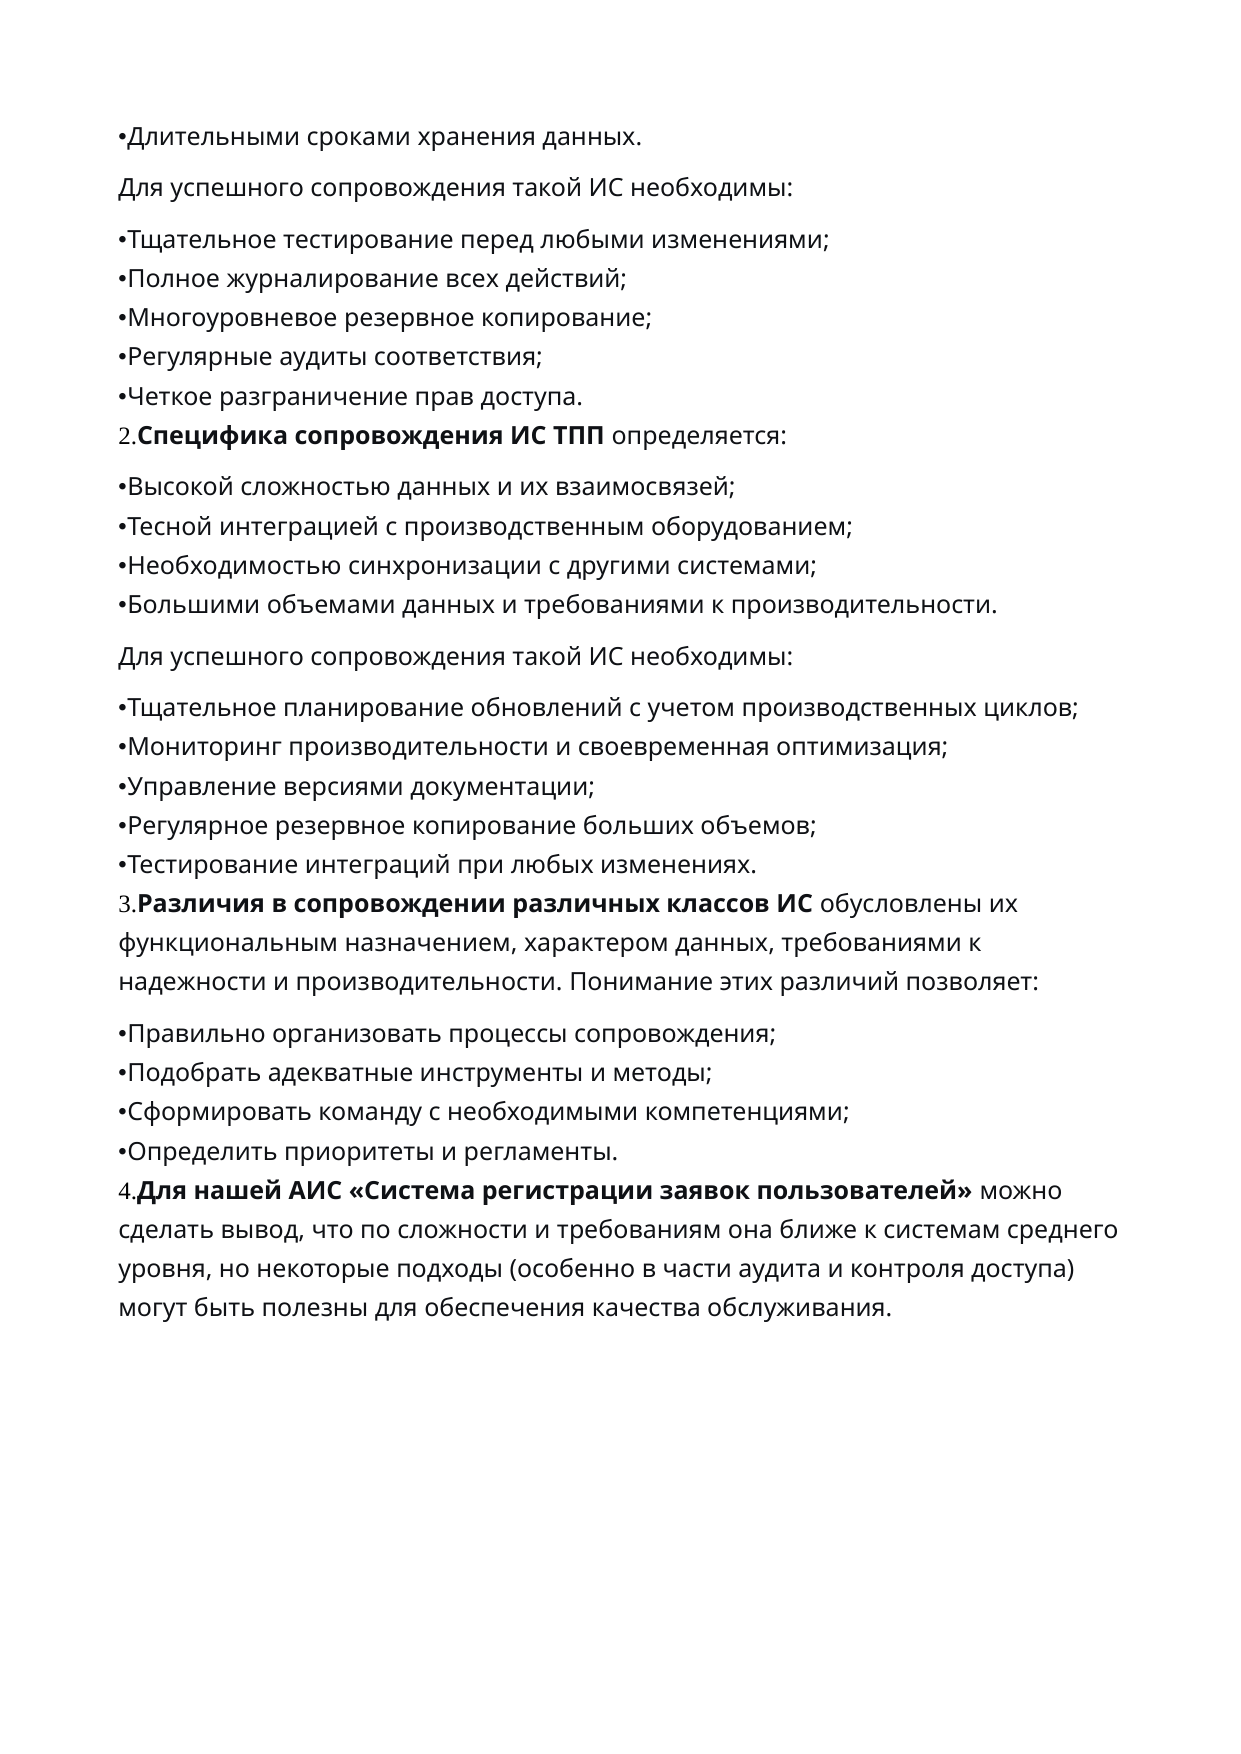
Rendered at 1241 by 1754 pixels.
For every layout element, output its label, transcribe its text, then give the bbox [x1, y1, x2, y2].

list Необходимостью синхронизации с другими системами; [118, 547, 1122, 581]
list Большими объемами данных и требованиями к производительности. [118, 586, 1122, 621]
list Регулярные аудиты соответствия; [118, 339, 1122, 373]
list Тесной интеграцией с производственным оборудованием; [118, 508, 1122, 542]
list Полное журналирование всех действий; [118, 261, 1122, 295]
list Подобрать адекватные инструменты и методы; [118, 1055, 1122, 1089]
list Сформировать команду с необходимыми компетенциями; [118, 1094, 1122, 1128]
list Тестирование интеграций при любых изменениях. [118, 846, 1122, 881]
list Четкое разграничение прав доступа. [118, 378, 1122, 412]
list Регулярное резервное копирование больших объемов; [118, 807, 1122, 841]
list Высокой сложностью данных и их взаимосвязей; [118, 469, 1122, 503]
list Правильно организовать процессы сопровождения; [118, 1016, 1122, 1050]
list Специфика сопровождения ИС ТПП определяется: [118, 417, 1122, 451]
list Для нашей АИС «Система регистрации заявок пользователей» можно сделать вывод, что по сложности и требованиям она ближе к системам среднего уровня, но некоторые подходы (особенно в части аудита и контроля доступа) могут быть полезны для обеспечения качества обслуживания. [118, 1172, 1122, 1324]
list Определить приоритеты и регламенты. [118, 1133, 1122, 1167]
list Тщательное тестирование перед любыми изменениями; [118, 221, 1122, 256]
list Тщательное планирование обновлений с учетом производственных циклов; [118, 690, 1122, 724]
list Многоуровневое резервное копирование; [118, 300, 1122, 334]
list Для успешного сопровождения такой ИС необходимы: [118, 638, 1122, 672]
list Управление версиями документации; [118, 768, 1122, 802]
list Различия в сопровождении различных классов ИС обусловлены их функциональным назначением, характером данных, требованиями к надежности и производительности. Понимание этих различий позволяет: [118, 886, 1122, 998]
list Длительными сроками хранения данных. [118, 118, 1122, 152]
list Мониторинг производительности и своевременная оптимизация; [118, 729, 1122, 763]
list Для успешного сопровождения такой ИС необходимы: [118, 170, 1122, 204]
